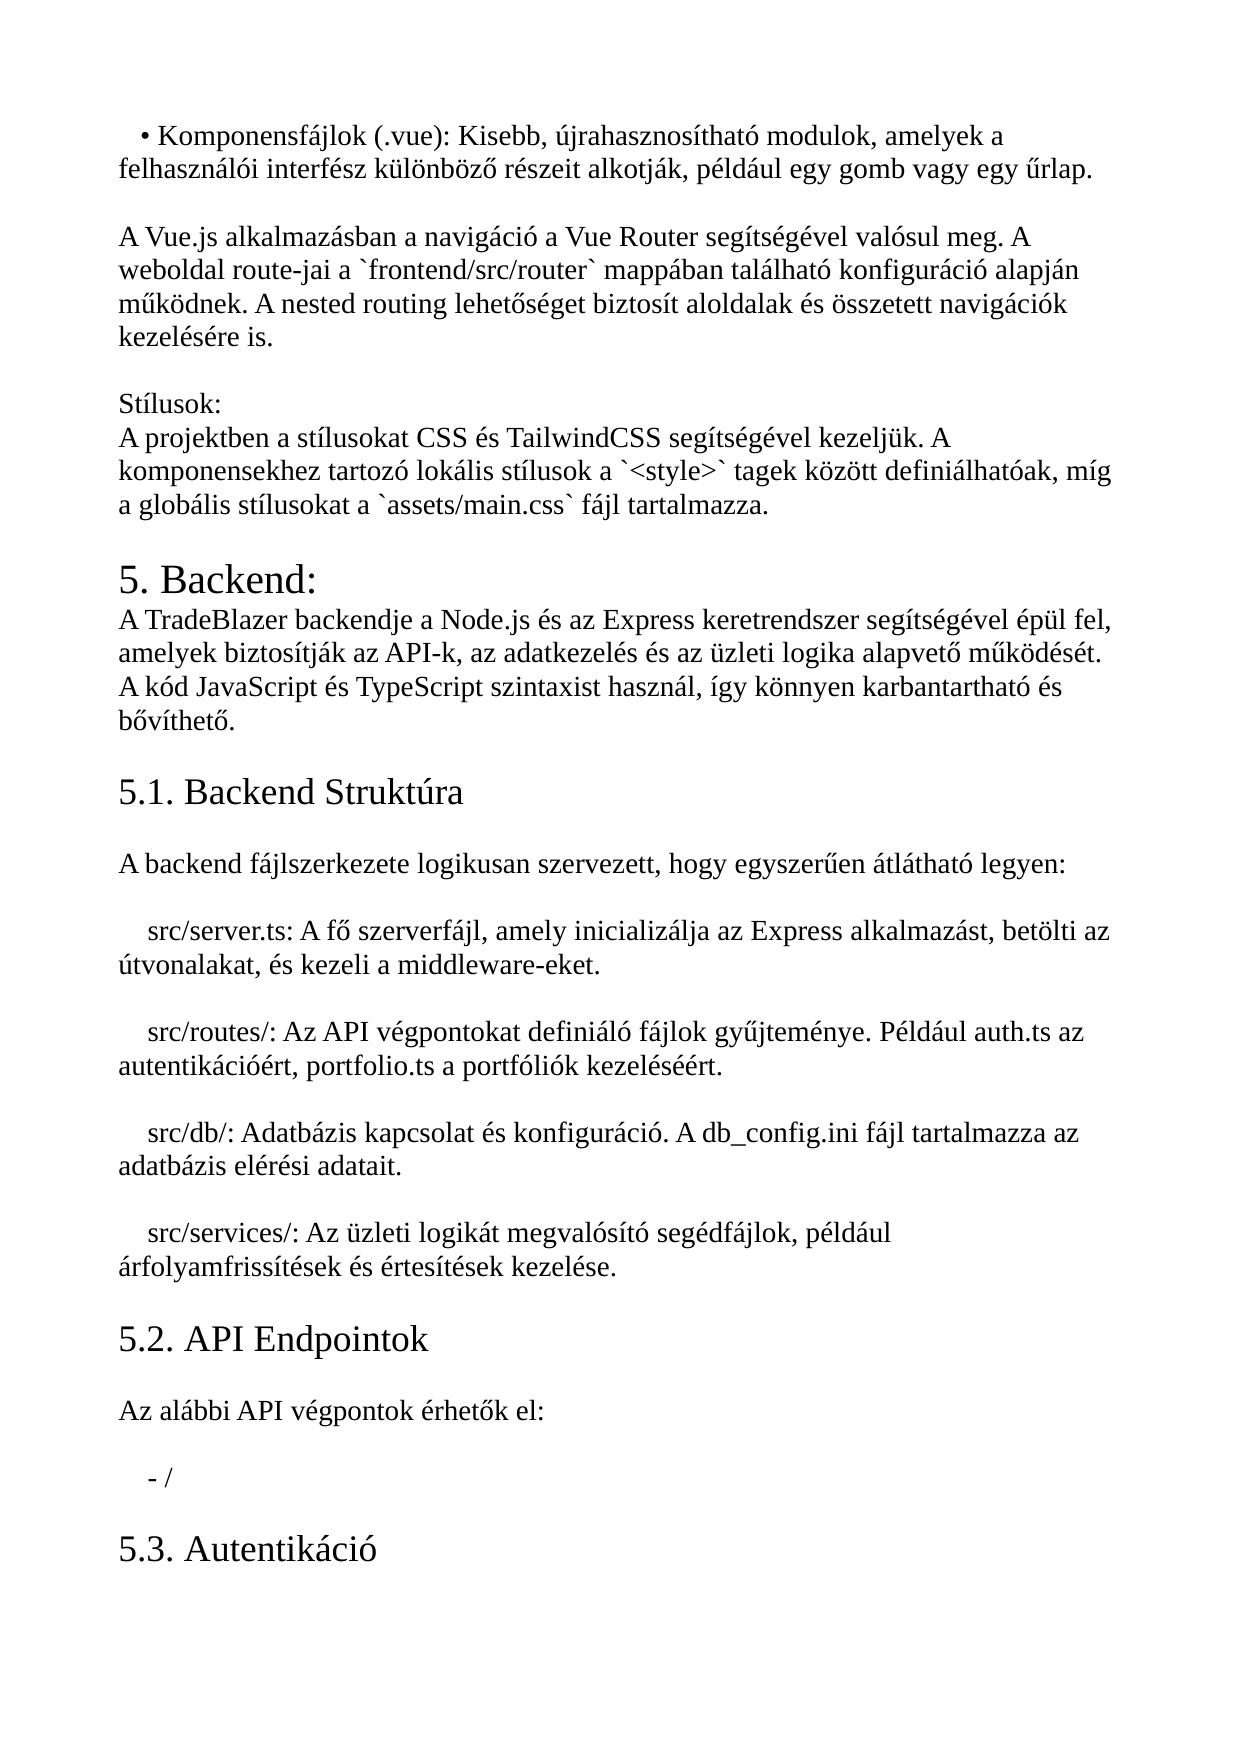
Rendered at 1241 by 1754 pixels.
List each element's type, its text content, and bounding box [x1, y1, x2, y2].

text A backend fájlszerkezete logikusan szervezett, hogy egyszerűen átlátható legyen: [118, 846, 1122, 880]
text src/routes/: Az API végpontokat definiáló fájlok gyűjteménye. Például auth.ts az autentikációért, portfolio.ts a portfóliók kezeléséért. [118, 1014, 1122, 1081]
text src/server.ts: A fő szerverfájl, amely inicializálja az Express alkalmazást, betölti az útvonalakat, és kezeli a middleware-eket. [118, 913, 1122, 981]
text A TradeBlazer backendje a Node.js és az Express keretrendszer segítségével épül fel, amelyek biztosítják az API-k, az adatkezelés és az üzleti logika alapvető működését. A kód JavaScript és TypeScript szintaxist használ, így könnyen karbantartható és bővíthető. [118, 602, 1122, 736]
text Az alábbi API végpontok érhetők el: [118, 1393, 1122, 1426]
text - / [118, 1460, 1122, 1493]
text src/db/: Adatbázis kapcsolat és konfiguráció. A db_config.ini fájl tartalmazza az adatbázis elérési adatait. [118, 1115, 1122, 1182]
text 5.3. Autentikáció [118, 1527, 1122, 1570]
text • Komponensfájlok (.vue): Kisebb, újrahasznosítható modulok, amelyek a felhasználói interfész különböző részeit alkotják, például egy gomb vagy egy űrlap. A Vue.js alkalmazásban a navigáció a Vue Router segítségével valósul meg. A weboldal route-jai a `frontend/src/router` mappában található konfiguráció alapján működnek. A nested routing lehetőséget biztosít aloldalak és összetett navigációk kezelésére is. Stílusok: A projektben a stílusokat CSS és TailwindCSS segítségével kezeljük. A komponensekhez tartozó lokális stílusok a `<style>` tagek között definiálhatóak, míg a globális stílusokat a `assets/main.css` fájl tartalmazza. [118, 118, 1122, 521]
text src/services/: Az üzleti logikát megvalósító segédfájlok, például árfolyamfrissítések és értesítések kezelése. [118, 1215, 1122, 1282]
text 5.2. API Endpointok [118, 1316, 1122, 1359]
text 5. Backend: [118, 554, 1122, 602]
text 5.1. Backend Struktúra [118, 770, 1122, 813]
